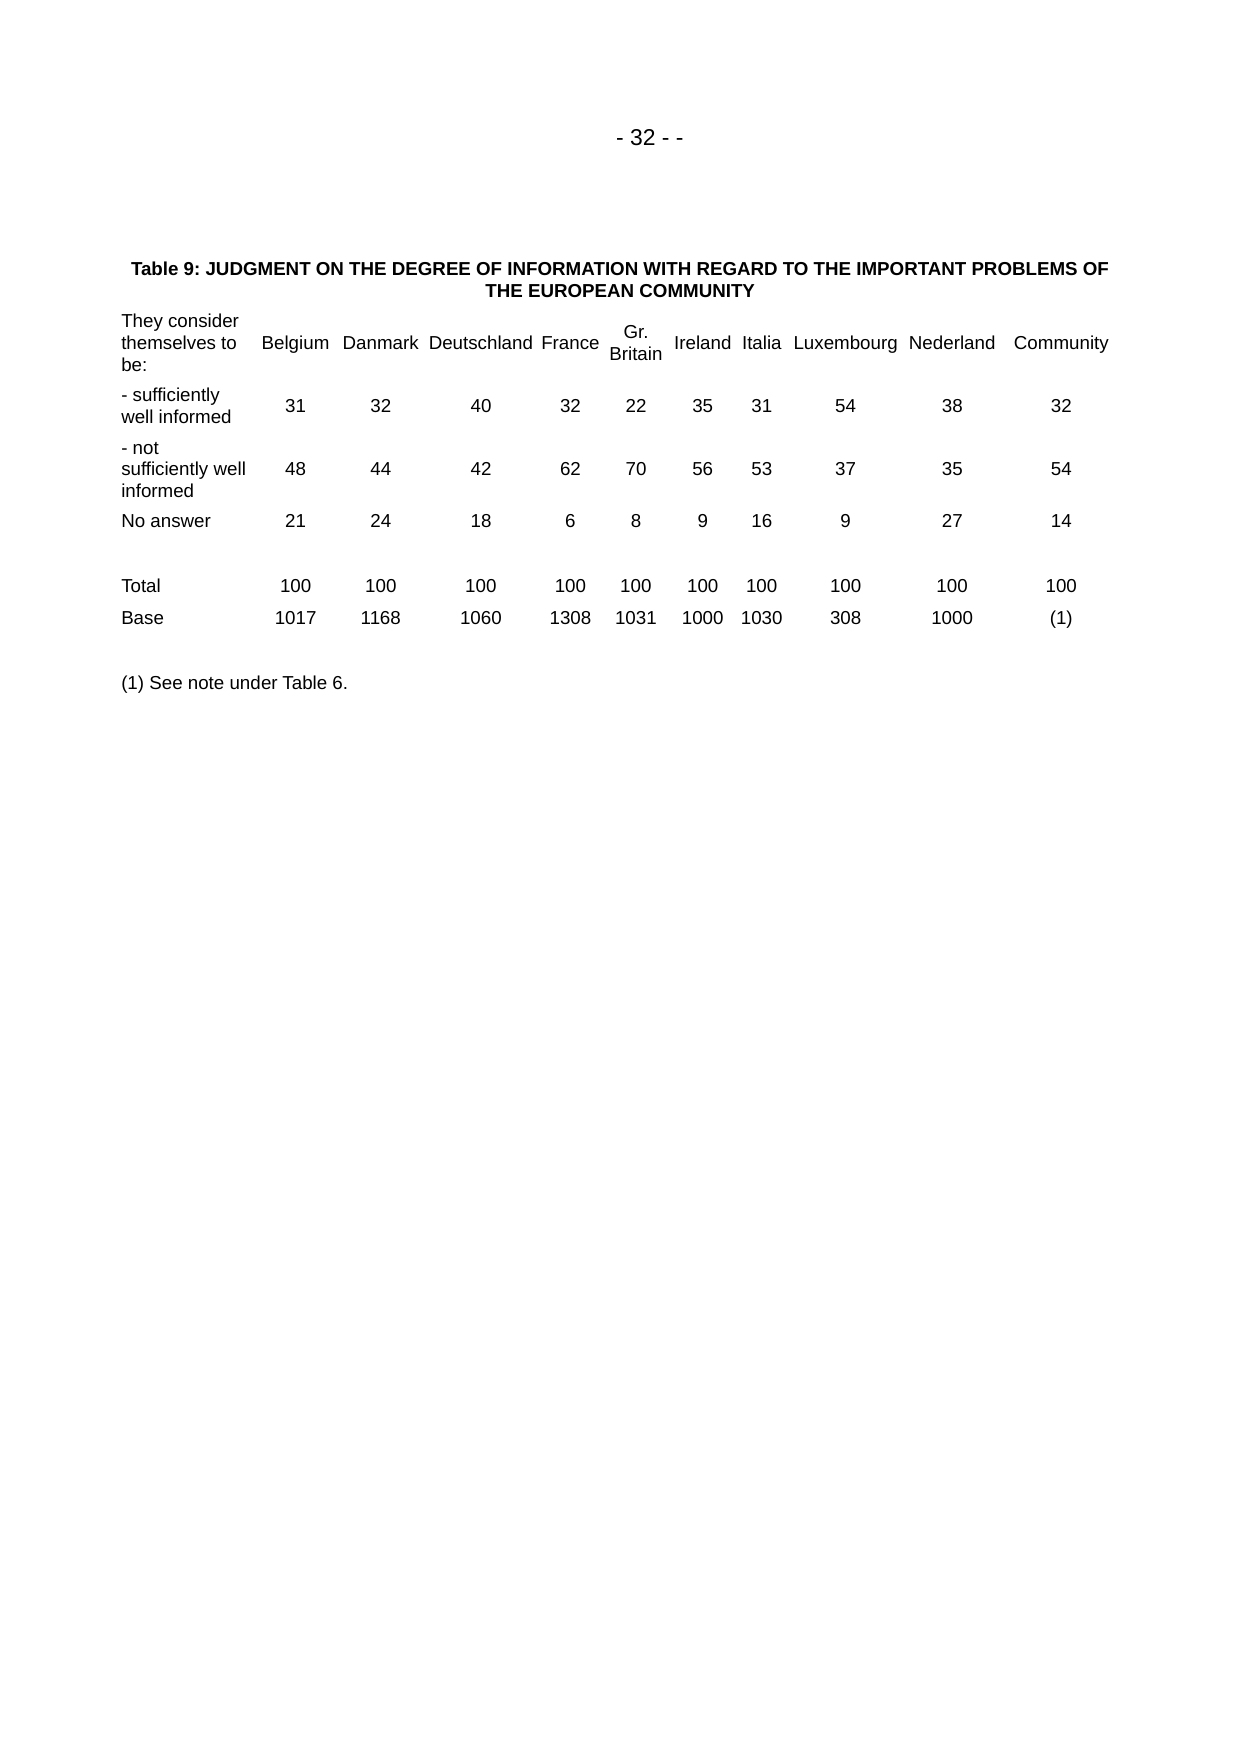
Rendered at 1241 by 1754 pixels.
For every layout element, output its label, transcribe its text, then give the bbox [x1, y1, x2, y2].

table_cell [118, 537, 253, 569]
table_cell Base [118, 601, 253, 634]
table_cell No answer [118, 504, 253, 537]
table_cell 100 [337, 569, 424, 601]
table_cell [253, 634, 337, 666]
table_cell 14 [1000, 504, 1122, 537]
table_cell - not sufficiently well informed [118, 434, 253, 504]
table_cell 54 [1000, 434, 1122, 504]
table_cell 35 [904, 434, 1000, 504]
table_cell [904, 537, 1000, 569]
table_cell 6 [538, 504, 603, 537]
table_cell Danmark [337, 308, 424, 378]
table_cell 1168 [337, 601, 424, 634]
table_cell 1031 [603, 601, 669, 634]
table_cell 1060 [424, 601, 538, 634]
table_cell [253, 537, 337, 569]
table_cell 1000 [669, 601, 736, 634]
table_cell 56 [669, 434, 736, 504]
table_cell 21 [253, 504, 337, 537]
table_cell [424, 634, 538, 666]
table_cell [787, 634, 904, 666]
table_cell 9 [669, 504, 736, 537]
table_cell 308 [787, 601, 904, 634]
table_cell 48 [253, 434, 337, 504]
table_cell 31 [736, 378, 787, 434]
table_cell 53 [736, 434, 787, 504]
table_cell 9 [787, 504, 904, 537]
table_cell [736, 634, 787, 666]
table_cell 100 [669, 569, 736, 601]
table_cell [603, 634, 669, 666]
table_cell 1308 [538, 601, 603, 634]
table_cell 1017 [253, 601, 337, 634]
table_cell 35 [669, 378, 736, 434]
table_cell 38 [904, 378, 1000, 434]
table_cell 18 [424, 504, 538, 537]
table_cell Nederland [904, 308, 1000, 378]
table_cell [603, 537, 669, 569]
table_cell 100 [787, 569, 904, 601]
table_cell [669, 537, 736, 569]
table_cell - sufficiently well informed [118, 378, 253, 434]
table_cell 8 [603, 504, 669, 537]
table_cell 37 [787, 434, 904, 504]
table_cell They consider themselves to be: [118, 308, 253, 378]
table_cell Belgium [253, 308, 337, 378]
table_cell Community [1000, 308, 1122, 378]
table_cell [904, 634, 1000, 666]
table_cell 70 [603, 434, 669, 504]
table_cell [787, 537, 904, 569]
table_cell [118, 634, 253, 666]
table_cell [424, 537, 538, 569]
table_cell (1) See note under Table 6. [118, 666, 1122, 699]
table_cell 44 [337, 434, 424, 504]
table_cell 32 [1000, 378, 1122, 434]
table_cell Italia [736, 308, 787, 378]
table_cell Ireland [669, 308, 736, 378]
table_cell 54 [787, 378, 904, 434]
table_cell 100 [1000, 569, 1122, 601]
table_cell 31 [253, 378, 337, 434]
table_cell Total [118, 569, 253, 601]
table_cell 100 [538, 569, 603, 601]
table_cell 62 [538, 434, 603, 504]
table_cell 100 [736, 569, 787, 601]
table_cell [538, 634, 603, 666]
table_cell [736, 537, 787, 569]
table_cell Luxembourg [787, 308, 904, 378]
table_cell 100 [603, 569, 669, 601]
table_cell 32 [337, 378, 424, 434]
table_cell 100 [253, 569, 337, 601]
table_cell [669, 634, 736, 666]
table_cell 32 [538, 378, 603, 434]
table_cell 100 [424, 569, 538, 601]
table_cell 22 [603, 378, 669, 434]
table_cell 40 [424, 378, 538, 434]
table_cell [337, 634, 424, 666]
table_cell 27 [904, 504, 1000, 537]
table_cell Gr. Britain [603, 308, 669, 378]
table_cell 1000 [904, 601, 1000, 634]
table_cell 1030 [736, 601, 787, 634]
table_cell [337, 537, 424, 569]
table_cell 100 [904, 569, 1000, 601]
table_header Table 9: JUDGMENT ON THE DEGREE OF INFORMATION WITH REGARD TO THE IMPORTANT PROBLEMS OF THE EUROPEAN COMMUNITY [118, 252, 1122, 307]
table_cell (1) [1000, 601, 1122, 634]
table_cell 24 [337, 504, 424, 537]
table_cell [538, 537, 603, 569]
table_cell [1000, 634, 1122, 666]
table_cell [1000, 537, 1122, 569]
table_cell Deutschland [424, 308, 538, 378]
table_cell 42 [424, 434, 538, 504]
table_cell 16 [736, 504, 787, 537]
table_cell France [538, 308, 603, 378]
